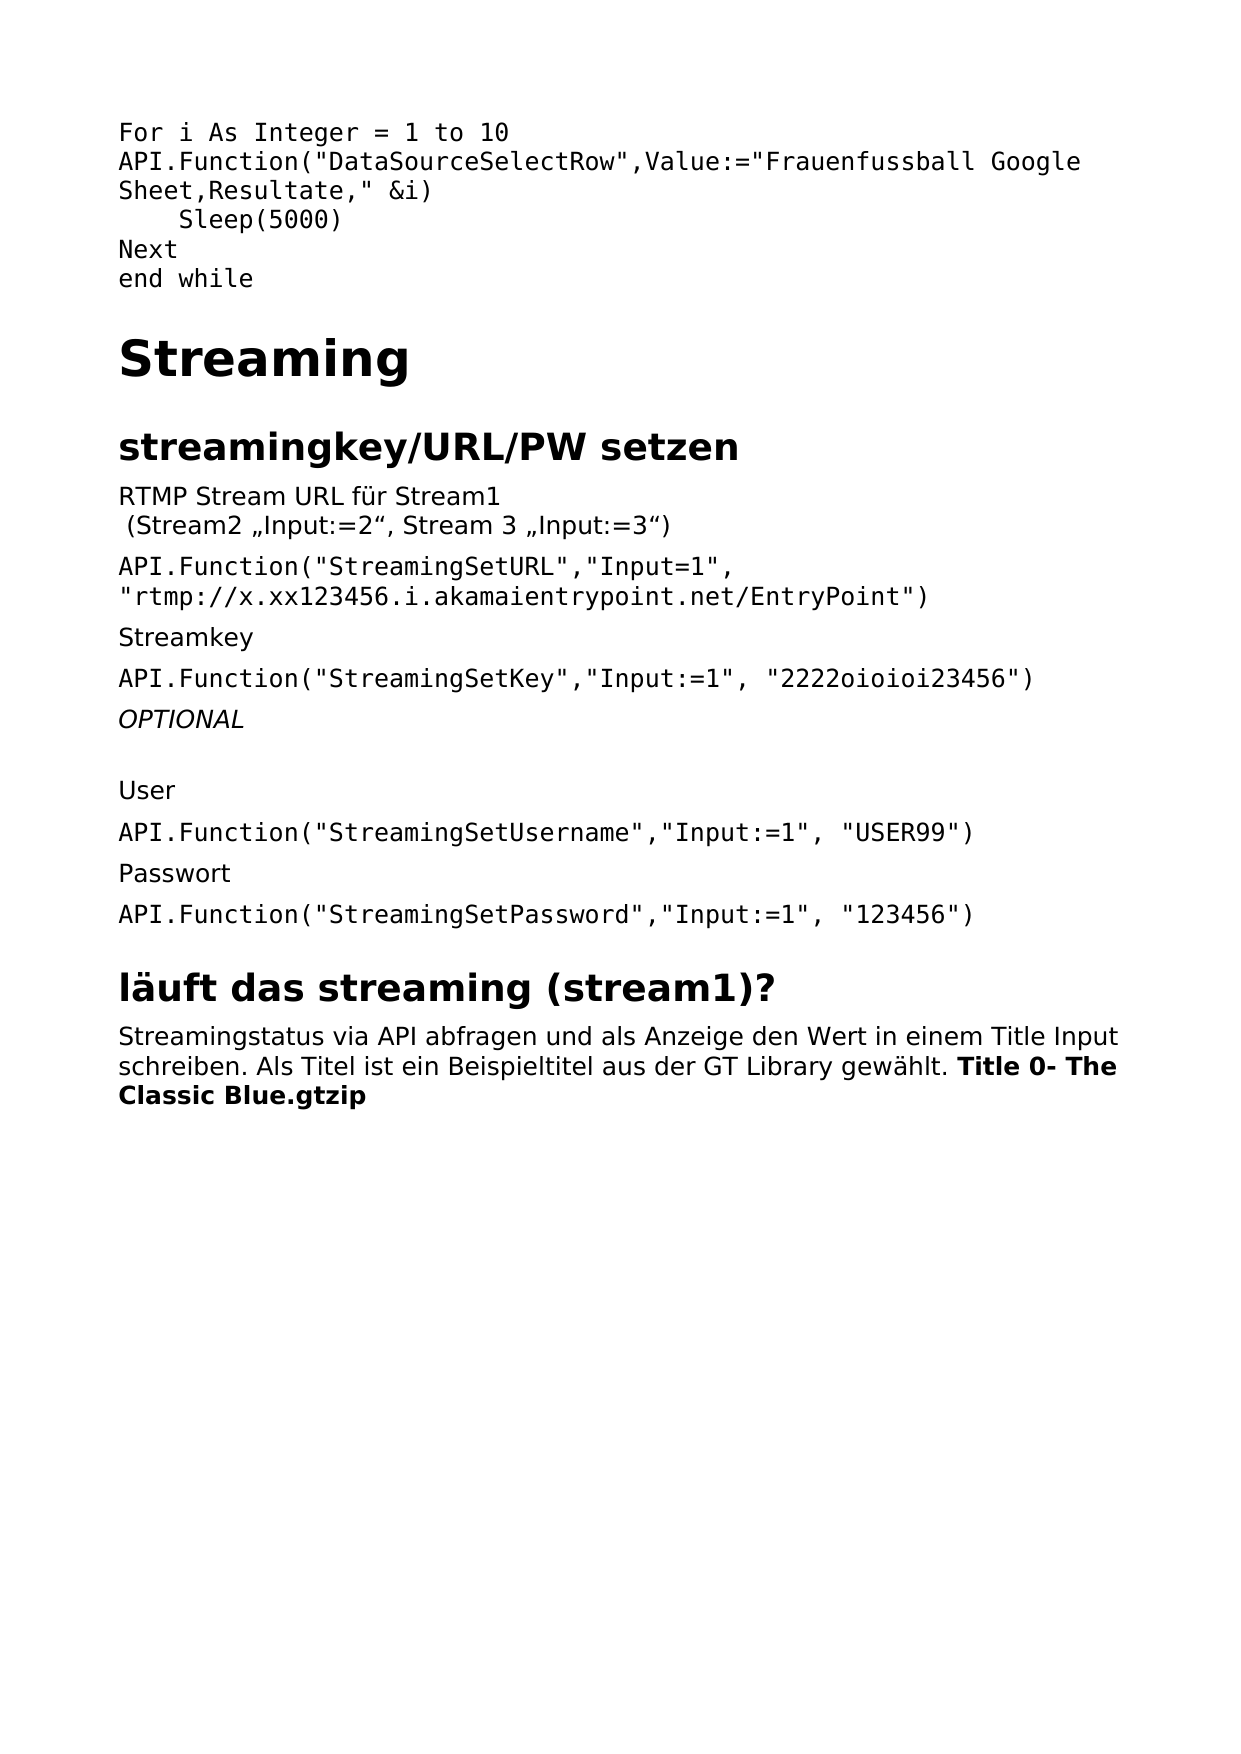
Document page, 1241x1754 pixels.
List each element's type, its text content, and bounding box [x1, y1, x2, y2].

text API.Function("StreamingSetUsername","Input:=1", "USER99") [118, 818, 1122, 847]
text Passwort [118, 859, 1122, 888]
subtitle läuft das streaming (stream1)? [118, 966, 1122, 1010]
text API.Function("StreamingSetKey","Input:=1", "2222oioioi23456") [118, 664, 1122, 693]
subtitle streamingkey/URL/PW setzen [118, 426, 1122, 469]
text RTMP Stream URL für Stream1 (Stream2 „Input:=2“, Stream 3 „Input:=3“) [118, 482, 1122, 540]
text Streamkey [118, 623, 1122, 652]
text OPTIONAL [118, 705, 1122, 764]
text API.Function("StreamingSetURL","Input=1", "rtmp://x.xx123456.i.akamaientrypoint.net/EntryPoint") [118, 553, 1122, 611]
subtitle Streaming [118, 330, 1122, 388]
text For i As Integer = 1 to 10 API.Function("DataSourceSelectRow",Value:="Frauenfussball Google Sheet,Resultate," &i) Sleep(5000) Next end while [118, 118, 1122, 293]
text Streamingstatus via API abfragen und als Anzeige den Wert in einem Title Input schreiben. Als Titel ist ein Beispieltitel aus der GT Library gewählt. Title 0- The Classic Blue.gtzip [118, 1022, 1122, 1139]
text API.Function("StreamingSetPassword","Input:=1", "123456") [118, 900, 1122, 929]
text User [118, 776, 1122, 805]
